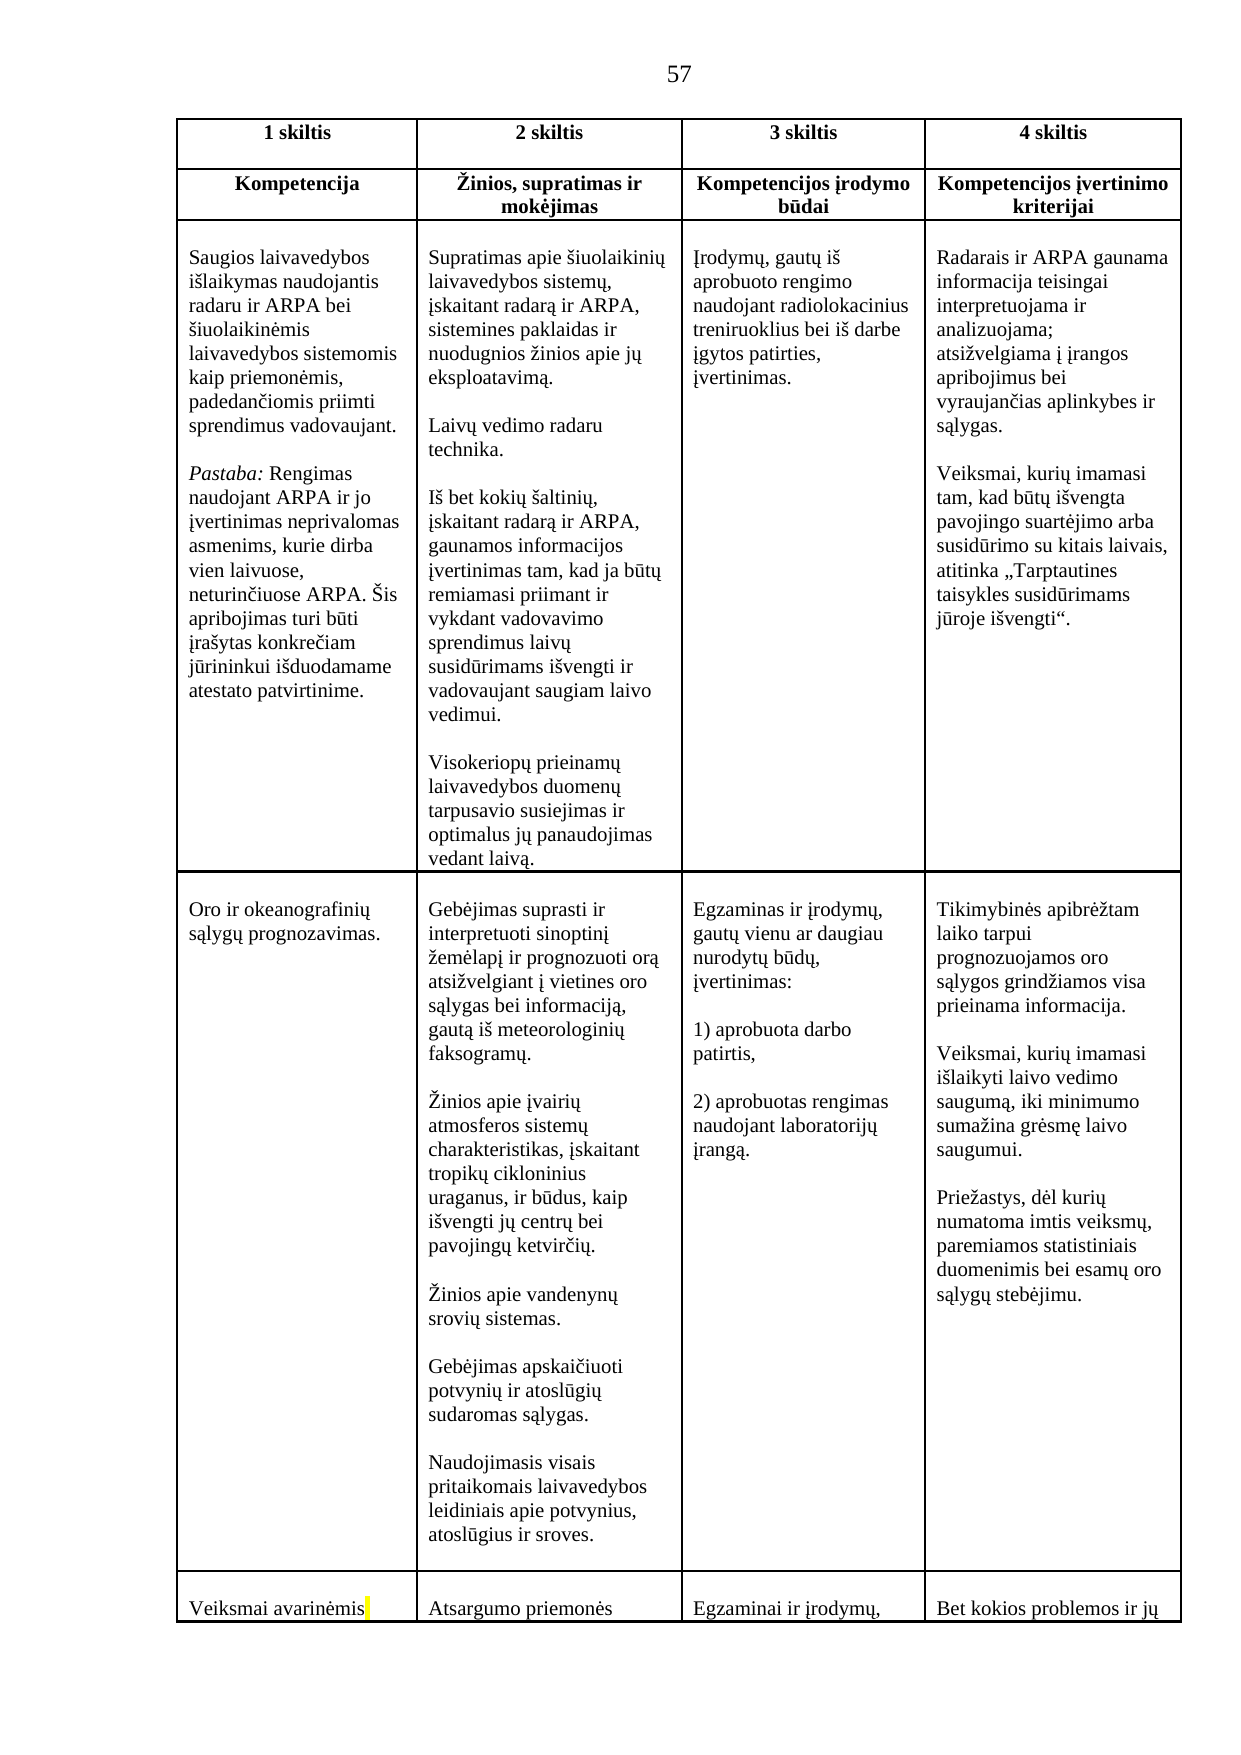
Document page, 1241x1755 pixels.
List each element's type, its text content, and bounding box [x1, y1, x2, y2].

table_cell Įrodymų, gautų iš aprobuoto rengimo naudojant radiolokacinius treniruoklius bei iš darbe įgytos patirties, įvertinimas. [683, 221, 924, 870]
table_cell Gebėjimas suprasti ir interpretuoti sinoptinį žemėlapį ir prognozuoti orą atsižvelgiant į vietines oro sąlygas bei informaciją, gautą iš meteorologinių faksogramų. Žinios apie įvairių atmosferos sistemų charakteristikas, įskaitant tropikų cikloninius uraganus, ir būdus, kaip išvengti jų centrų bei pavojingų ketvirčių. Žinios apie vandenynų srovių sistemas. Gebėjimas apskaičiuoti potvynių ir atoslūgių sudaromas sąlygas. Naudojimasis visais pritaikomais laivavedybos leidiniais apie potvynius, atoslūgius ir sroves. [418, 873, 681, 1570]
table_cell Egzaminas ir įrodymų, gautų vienu ar daugiau nurodytų būdų, įvertinimas: 1) aprobuota darbo patirtis, 2) aprobuotas rengimas naudojant laboratorijų įrangą. [683, 873, 924, 1570]
table_cell Kompetencija [178, 170, 416, 218]
table_cell Tikimybinės apibrėžtam laiko tarpui prognozuojamos oro sąlygos grindžiamos visa prieinama informacija. Veiksmai, kurių imamasi išlaikyti laivo vedimo saugumą, iki minimumo sumažina grėsmę laivo saugumui. Priežastys, dėl kurių numatoma imtis veiksmų, paremiamos statistiniais duomenimis bei esamų oro sąlygų stebėjimu. [926, 873, 1180, 1570]
table_cell Supratimas apie šiuolaikinių laivavedybos sistemų, įskaitant radarą ir ARPA, sistemines paklaidas ir nuodugnios žinios apie jų eksploatavimą. Laivų vedimo radaru technika. Iš bet kokių šaltinių, įskaitant radarą ir ARPA, gaunamos informacijos įvertinimas tam, kad ja būtų remiamasi priimant ir vykdant vadovavimo sprendimus laivų susidūrimams išvengti ir vadovaujant saugiam laivo vedimui. Visokeriopų prieinamų laivavedybos duomenų tarpusavio susiejimas ir optimalus jų panaudojimas vedant laivą. [418, 221, 681, 870]
table_cell Saugios laivavedybos išlaikymas naudojantis radaru ir ARPA bei šiuolaikinėmis laivavedybos sistemomis kaip priemonėmis, padedančiomis priimti sprendimus vadovaujant. Pastaba: Rengimas naudojant ARPA ir jo įvertinimas neprivalomas asmenims, kurie dirba vien laivuose, neturinčiuose ARPA. Šis apribojimas turi būti įrašytas konkrečiam jūrininkui išduodamame atestato patvirtinime. [178, 221, 416, 870]
table_header 4 skiltis [926, 120, 1180, 168]
table_cell Bet kokios problemos ir jų [926, 1572, 1180, 1620]
table_header 1 skiltis [178, 120, 416, 168]
table_header 2 skiltis [418, 120, 681, 168]
table_header 3 skiltis [683, 120, 924, 168]
table_cell Radarais ir ARPA gaunama informacija teisingai interpretuojama ir analizuojama; atsižvelgiama į įrangos apribojimus bei vyraujančias aplinkybes ir sąlygas. Veiksmai, kurių imamasi tam, kad būtų išvengta pavojingo suartėjimo arba susidūrimo su kitais laivais, atitinka „Tarptautines taisykles susidūrimams jūroje išvengti“. [926, 221, 1180, 870]
table_cell Kompetencijos įvertinimo kriterijai [926, 170, 1180, 218]
table_cell Atsargumo priemonės [418, 1572, 681, 1620]
table_cell Žinios, supratimas ir mokėjimas [418, 170, 681, 218]
table_cell Egzaminai ir įrodymų, [683, 1572, 924, 1620]
table_cell Veiksmai avarinėmis [178, 1572, 416, 1620]
table_cell Oro ir okeanografinių sąlygų prognozavimas. [178, 873, 416, 1570]
table_cell Kompetencijos įrodymo būdai [683, 170, 924, 218]
